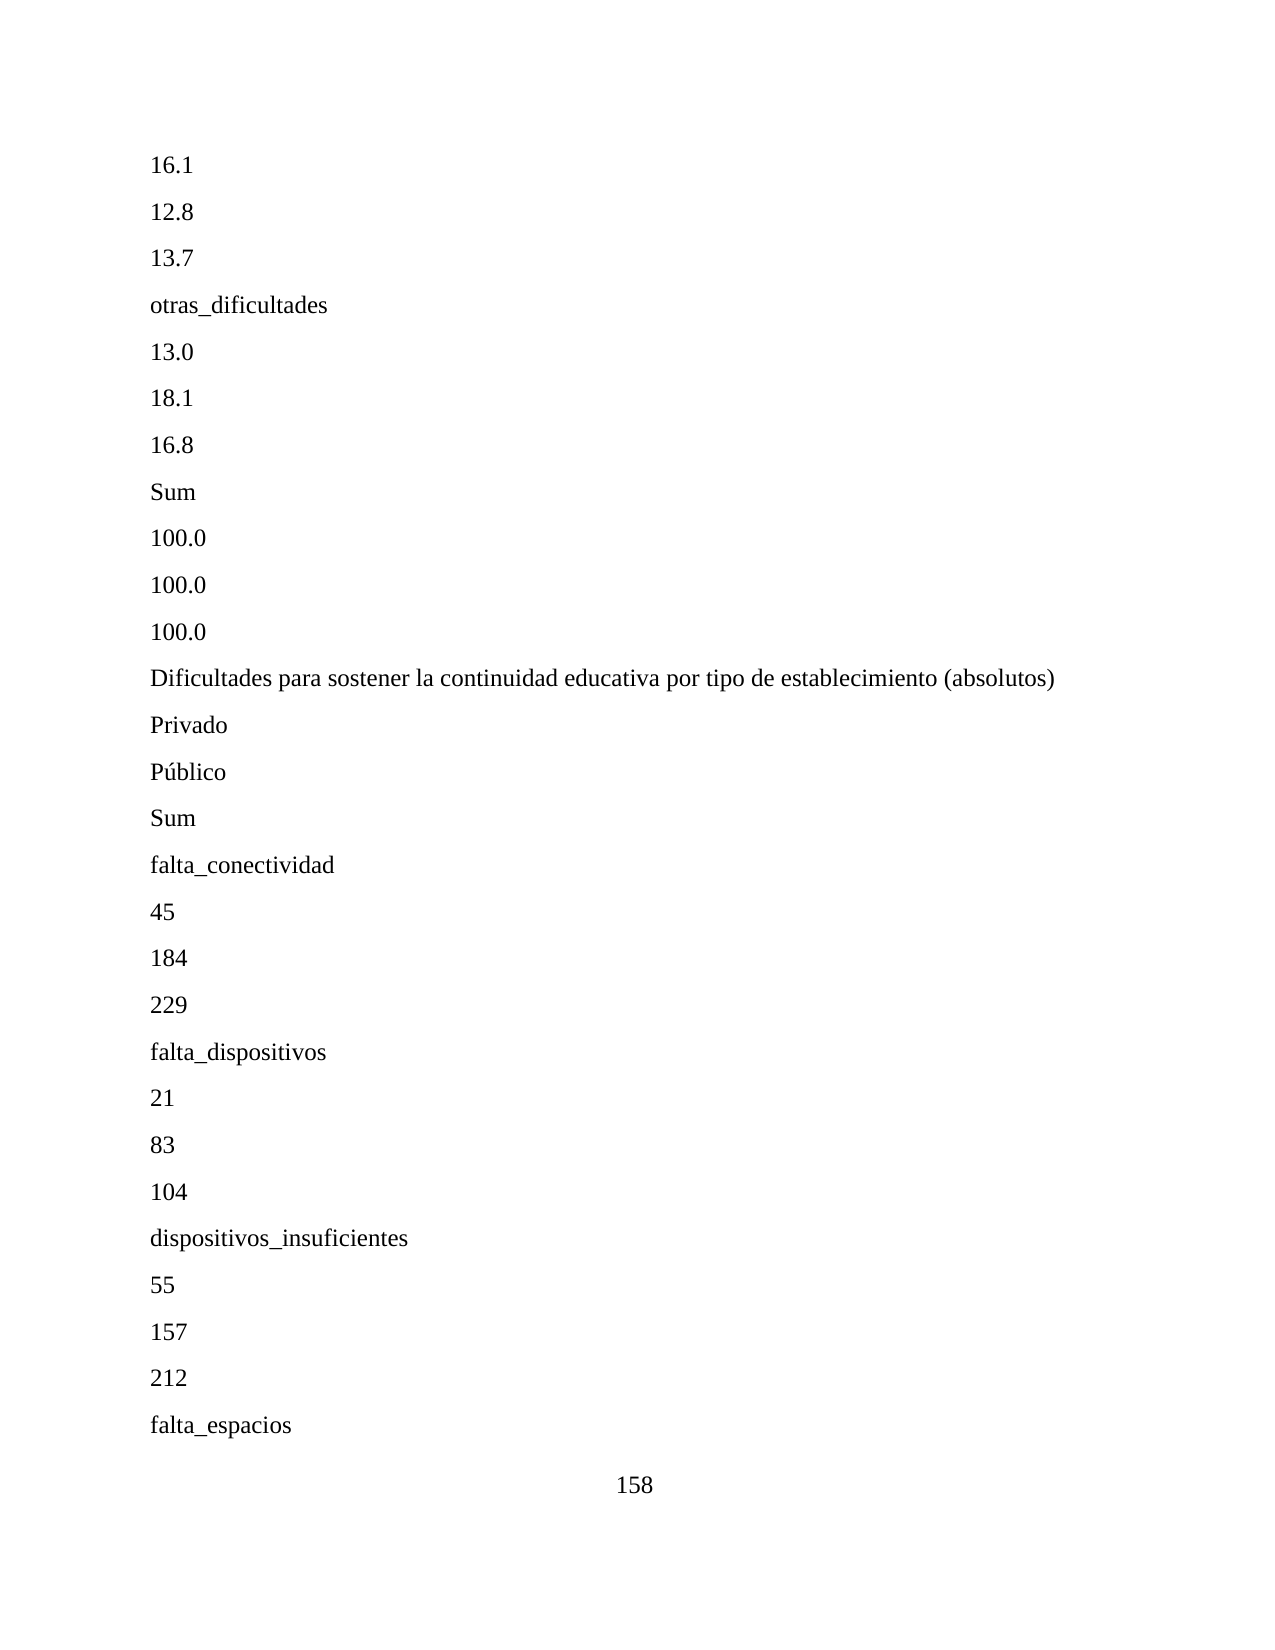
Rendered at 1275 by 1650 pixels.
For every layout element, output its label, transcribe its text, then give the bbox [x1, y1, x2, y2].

text 18.1 [150, 383, 1125, 412]
text falta_espacios [150, 1410, 1125, 1439]
text 83 [150, 1130, 1125, 1159]
text 16.8 [150, 430, 1125, 459]
text 100.0 [150, 617, 1125, 645]
text Público [150, 757, 1125, 785]
text Sum [150, 803, 1125, 832]
text 100.0 [150, 523, 1125, 552]
text falta_dispositivos [150, 1037, 1125, 1065]
text 45 [150, 897, 1125, 925]
text 157 [150, 1317, 1125, 1345]
text 100.0 [150, 570, 1125, 599]
text 21 [150, 1083, 1125, 1112]
text 212 [150, 1363, 1125, 1392]
text 16.1 [150, 150, 1125, 179]
text 55 [150, 1270, 1125, 1299]
text 184 [150, 943, 1125, 972]
text Dificultades para sostener la continuidad educativa por tipo de establecimiento (absolutos) [150, 663, 1125, 692]
text Sum [150, 477, 1125, 505]
text 229 [150, 990, 1125, 1019]
text 104 [150, 1177, 1125, 1205]
text dispositivos_insuficientes [150, 1223, 1125, 1252]
text 13.0 [150, 337, 1125, 365]
text 12.8 [150, 197, 1125, 225]
text 13.7 [150, 243, 1125, 272]
text Privado [150, 710, 1125, 739]
text otras_dificultades [150, 290, 1125, 319]
text falta_conectividad [150, 850, 1125, 879]
